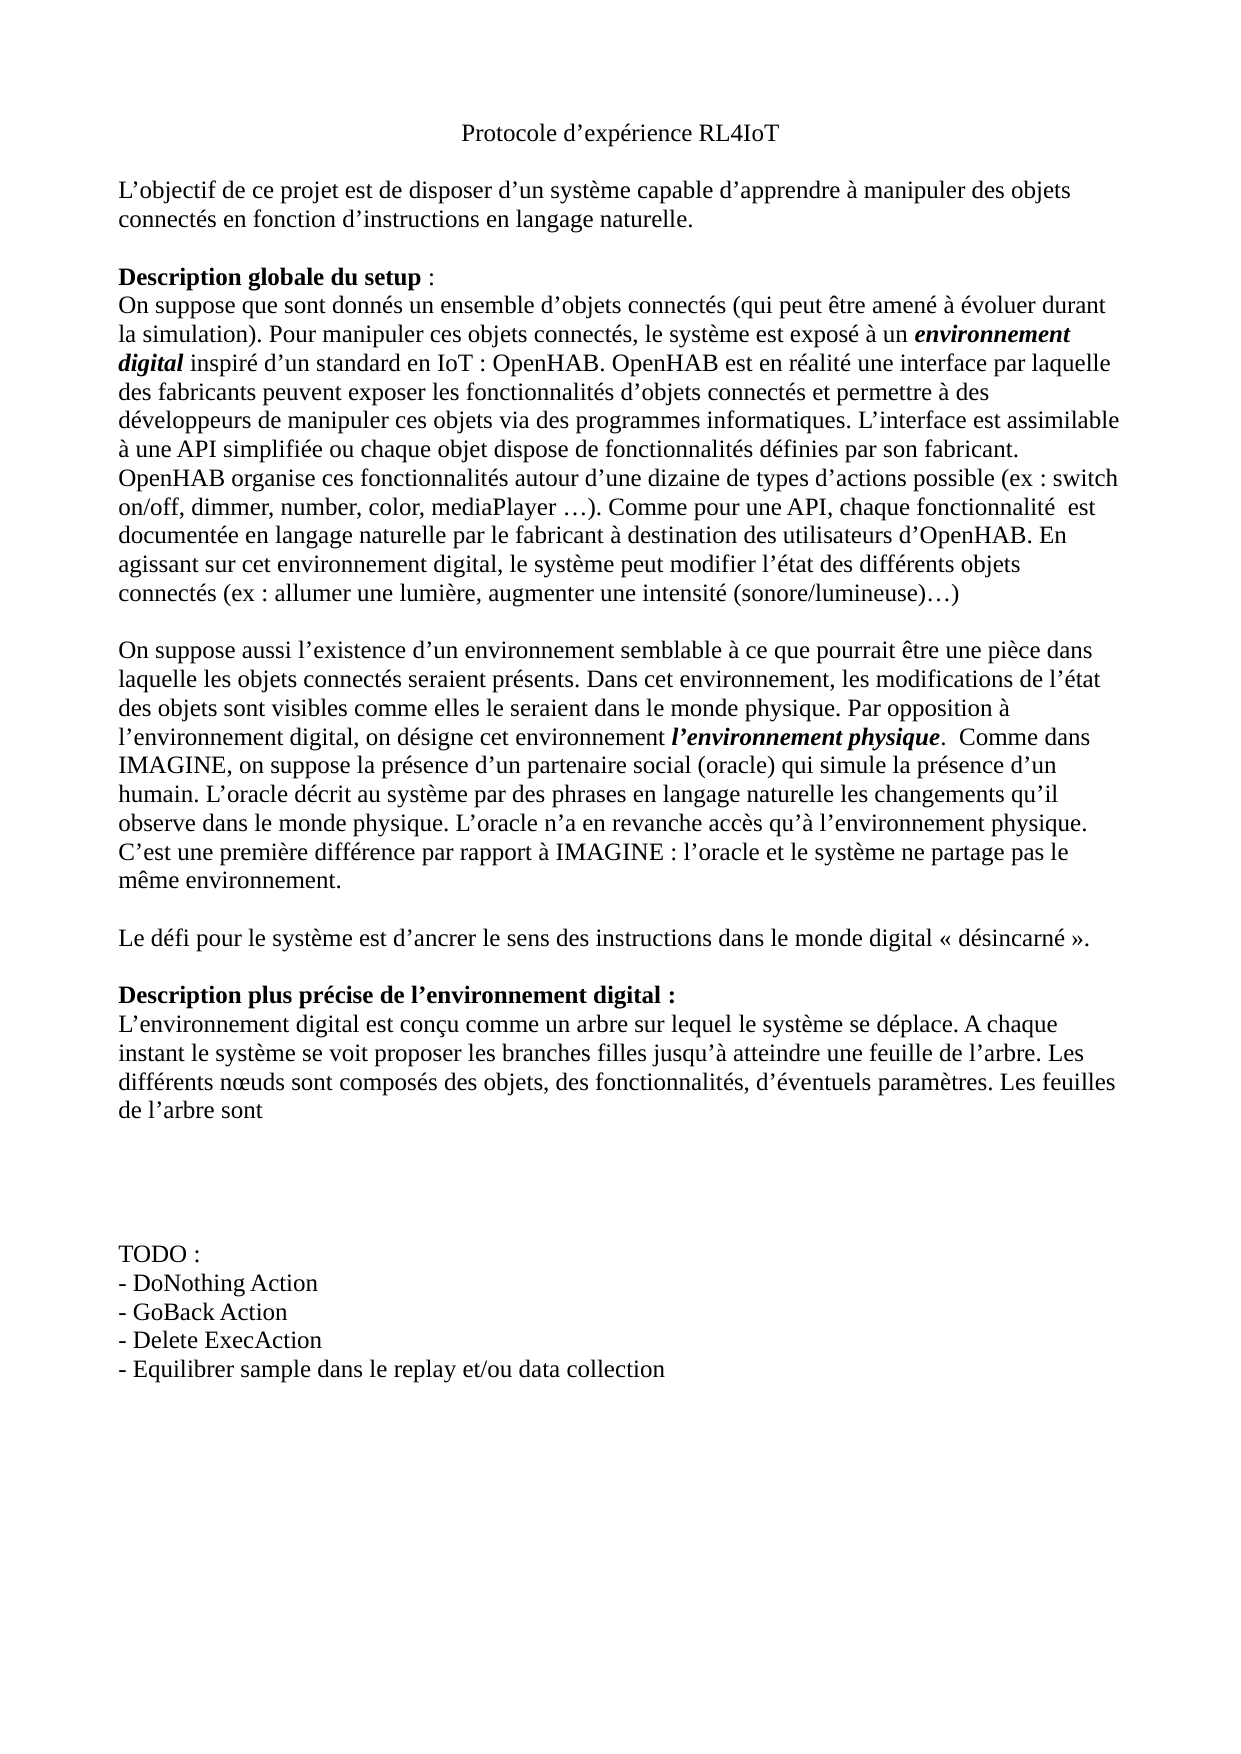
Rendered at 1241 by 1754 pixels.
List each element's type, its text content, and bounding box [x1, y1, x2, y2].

text - Delete ExecAction [118, 1326, 1122, 1354]
text On suppose aussi l’existence d’un environnement semblable à ce que pourrait être une pièce dans laquelle les objets connectés seraient présents. Dans cet environnement, les modifications de l’état des objets sont visibles comme elles le seraient dans le monde physique. Par opposition à l’environnement digital, on désigne cet environnement l’environnement physique. Comme dans IMAGINE, on suppose la présence d’un partenaire social (oracle) qui simule la présence d’un humain. L’oracle décrit au système par des phrases en langage naturelle les changements qu’il observe dans le monde physique. L’oracle n’a en revanche accès qu’à l’environnement physique. C’est une première différence par rapport à IMAGINE : l’oracle et le système ne partage pas le même environnement. [118, 636, 1122, 894]
text - DoNothing Action [118, 1268, 1122, 1297]
text Description globale du setup : [118, 262, 1122, 291]
text - Equilibrer sample dans le replay et/ou data collection [118, 1354, 1122, 1383]
text Le défi pour le système est d’ancrer le sens des instructions dans le monde digital « désincarné ». [118, 923, 1122, 952]
text - GoBack Action [118, 1297, 1122, 1326]
text TODO : [118, 1211, 1122, 1268]
text Description plus précise de l’environnement digital : [118, 981, 1122, 1009]
text L’objectif de ce projet est de disposer d’un système capable d’apprendre à manipuler des objets connectés en fonction d’instructions en langage naturelle. [118, 176, 1122, 233]
text L’environnement digital est conçu comme un arbre sur lequel le système se déplace. A chaque instant le système se voit proposer les branches filles jusqu’à atteindre une feuille de l’arbre. Les différents nœuds sont composés des objets, des fonctionnalités, d’éventuels paramètres. Les feuilles de l’arbre sont [118, 1009, 1122, 1124]
text Protocole d’expérience RL4IoT [118, 118, 1122, 147]
text On suppose que sont donnés un ensemble d’objets connectés (qui peut être amené à évoluer durant la simulation). Pour manipuler ces objets connectés, le système est exposé à un environnement digital inspiré d’un standard en IoT : OpenHAB. OpenHAB est en réalité une interface par laquelle des fabricants peuvent exposer les fonctionnalités d’objets connectés et permettre à des développeurs de manipuler ces objets via des programmes informatiques. L’interface est assimilable à une API simplifiée ou chaque objet dispose de fonctionnalités définies par son fabricant. OpenHAB organise ces fonctionnalités autour d’une dizaine de types d’actions possible (ex : switch on/off, dimmer, number, color, mediaPlayer …). Comme pour une API, chaque fonctionnalité est documentée en langage naturelle par le fabricant à destination des utilisateurs d’OpenHAB. En agissant sur cet environnement digital, le système peut modifier l’état des différents objets connectés (ex : allumer une lumière, augmenter une intensité (sonore/lumineuse)…) [118, 291, 1122, 607]
